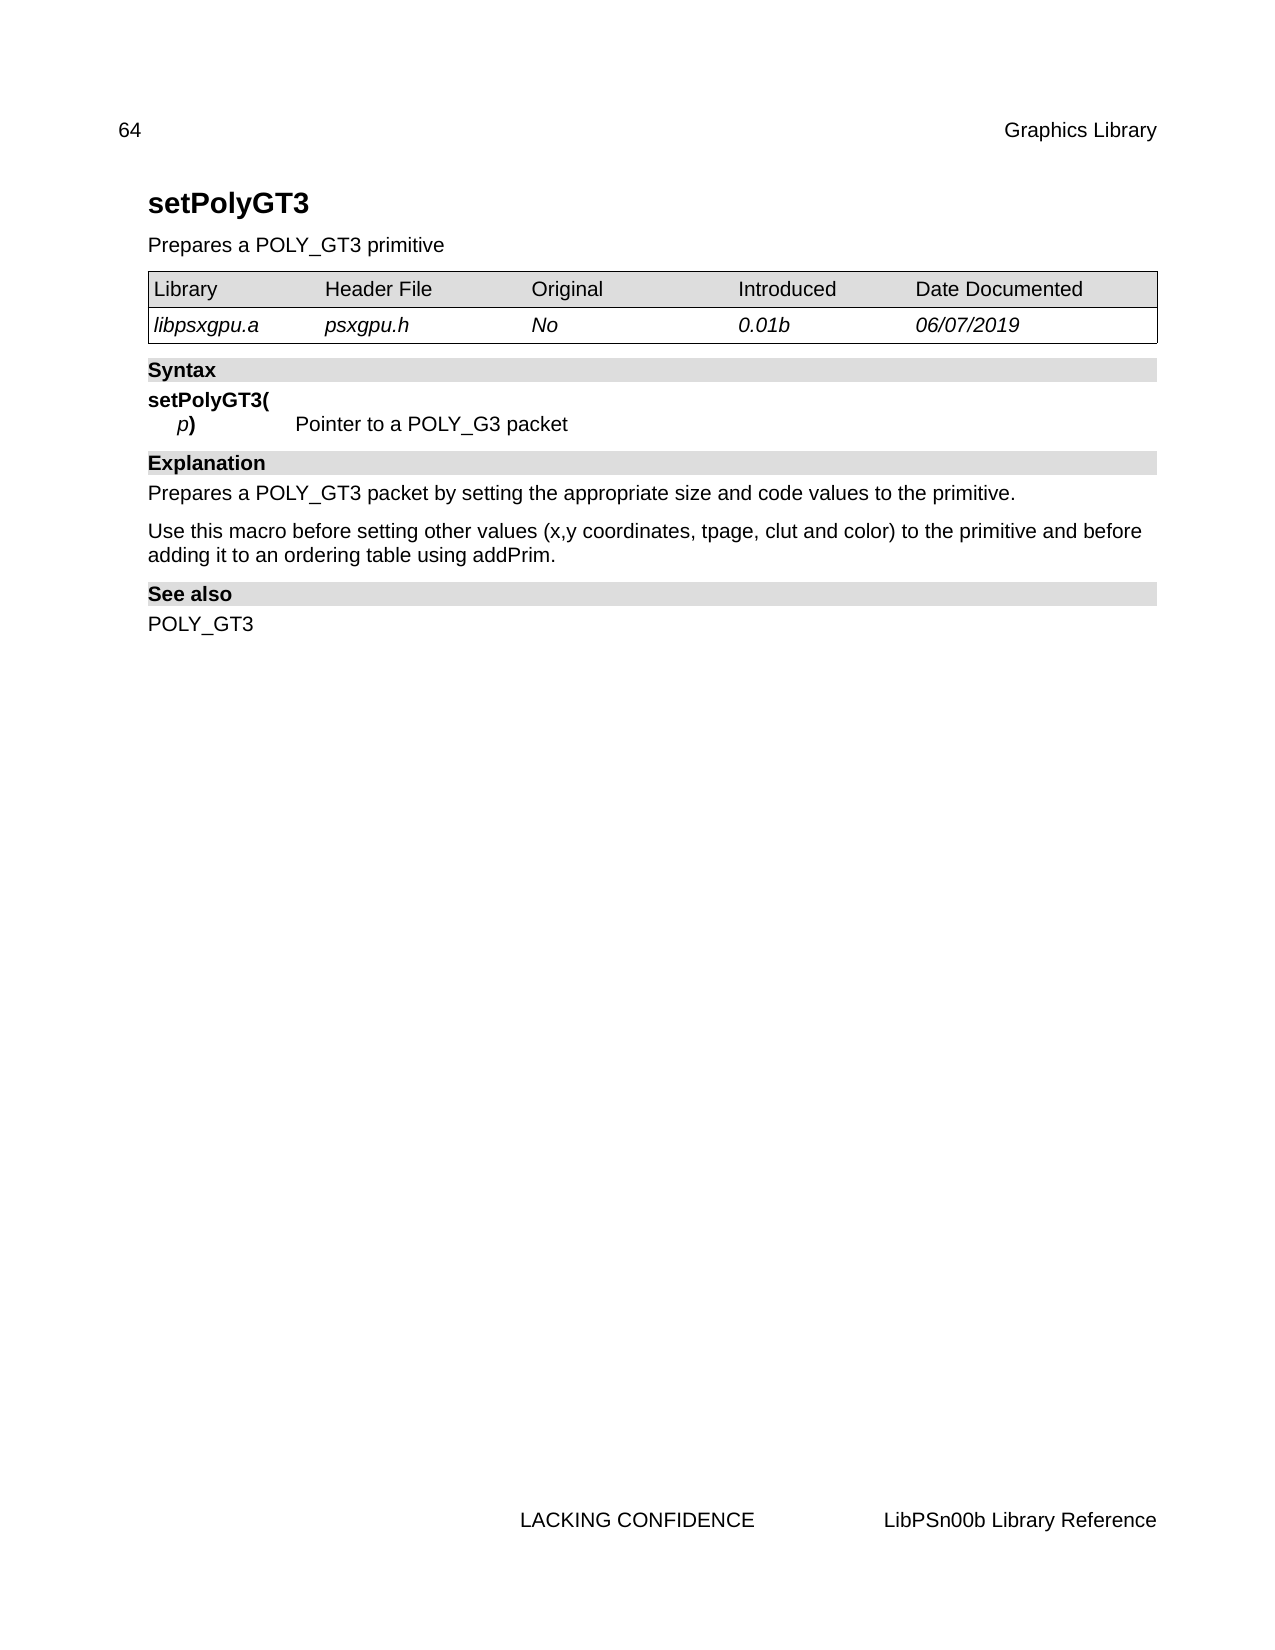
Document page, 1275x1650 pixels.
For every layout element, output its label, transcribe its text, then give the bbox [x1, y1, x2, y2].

text Library Header File Original Introduced Date Documented [149, 272, 1157, 307]
subtitle Syntax [148, 358, 1157, 382]
text setPolyGT3( [148, 388, 1157, 412]
subtitle See also [148, 582, 1157, 606]
text Prepares a POLY_GT3 primitive [148, 232, 1157, 256]
text Use this macro before setting other values (x,y coordinates, tpage, clut and color) to the primitive and before adding it to an ordering table using addPrim. [148, 519, 1157, 567]
subtitle setPolyGT3 [148, 186, 1157, 220]
text Prepares a POLY_GT3 packet by setting the appropriate size and code values to the primitive. [148, 481, 1157, 504]
text p) Pointer to a POLY_G3 packet [148, 412, 1157, 436]
subtitle Explanation [148, 451, 1157, 475]
text libpsxgpu.a psxgpu.h No 0.01b 06/07/2019 [149, 308, 1157, 343]
text POLY_GT3 [148, 612, 1157, 636]
